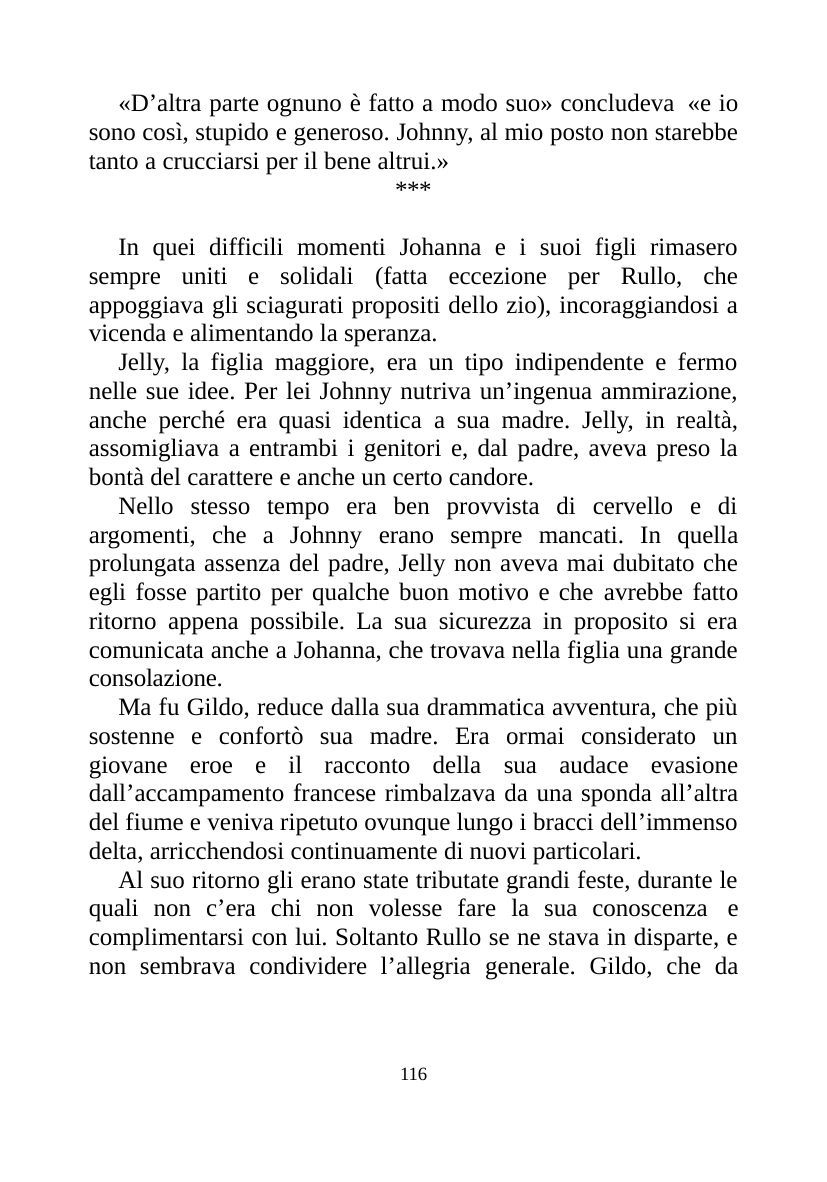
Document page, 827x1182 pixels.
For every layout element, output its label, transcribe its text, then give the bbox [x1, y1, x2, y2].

text Jelly, la figlia maggiore, era un tipo indipendente e fermo nelle sue idee. Per lei Johnny nutriva un’ingenua ammirazione, anche perché era quasi identica a sua madre. Jelly, in realtà, assomigliava a entrambi i genitori e, dal padre, aveva preso la bontà del carattere e anche un certo candore. [88, 347, 738, 491]
text Al suo ritorno gli erano state tributate grandi feste, durante le quali non c’era chi non volesse fare la sua conoscenza e complimentarsi con lui. Soltanto Rullo se ne stava in disparte, e non sembrava condividere l’allegria generale. Gildo, che da [88, 865, 738, 980]
text «D’altra parte ognuno è fatto a modo suo» concludeva «e io sono così, stupido e generoso. Johnny, al mio posto non starebbe tanto a crucciarsi per il bene altrui.» [88, 88, 738, 175]
text Nello stesso tempo era ben provvista di cervello e di argomenti, che a Johnny erano sempre mancati. In quella prolungata assenza del padre, Jelly non aveva mai dubitato che egli fosse partito per qualche buon motivo e che avrebbe fatto ritorno appena possibile. La sua sicurezza in proposito si era comunicata anche a Johanna, che trovava nella figlia una grande consolazione. [88, 491, 738, 692]
text Ma fu Gildo, reduce dalla sua drammatica avventura, che più sostenne e confortò sua madre. Era ormai considerato un giovane eroe e il racconto della sua audace evasione dall’accampamento francese rimbalzava da una sponda all’altra del fiume e veniva ripetuto ovunque lungo i bracci dell’immenso delta, arricchendosi continuamente di nuovi particolari. [88, 692, 738, 865]
text *** [88, 175, 738, 203]
text In quei difficili momenti Johanna e i suoi figli rimasero sempre uniti e solidali (fatta eccezione per Rullo, che appoggiava gli sciagurati propositi dello zio), incoraggiandosi a vicenda e alimentando la speranza. [88, 232, 738, 347]
